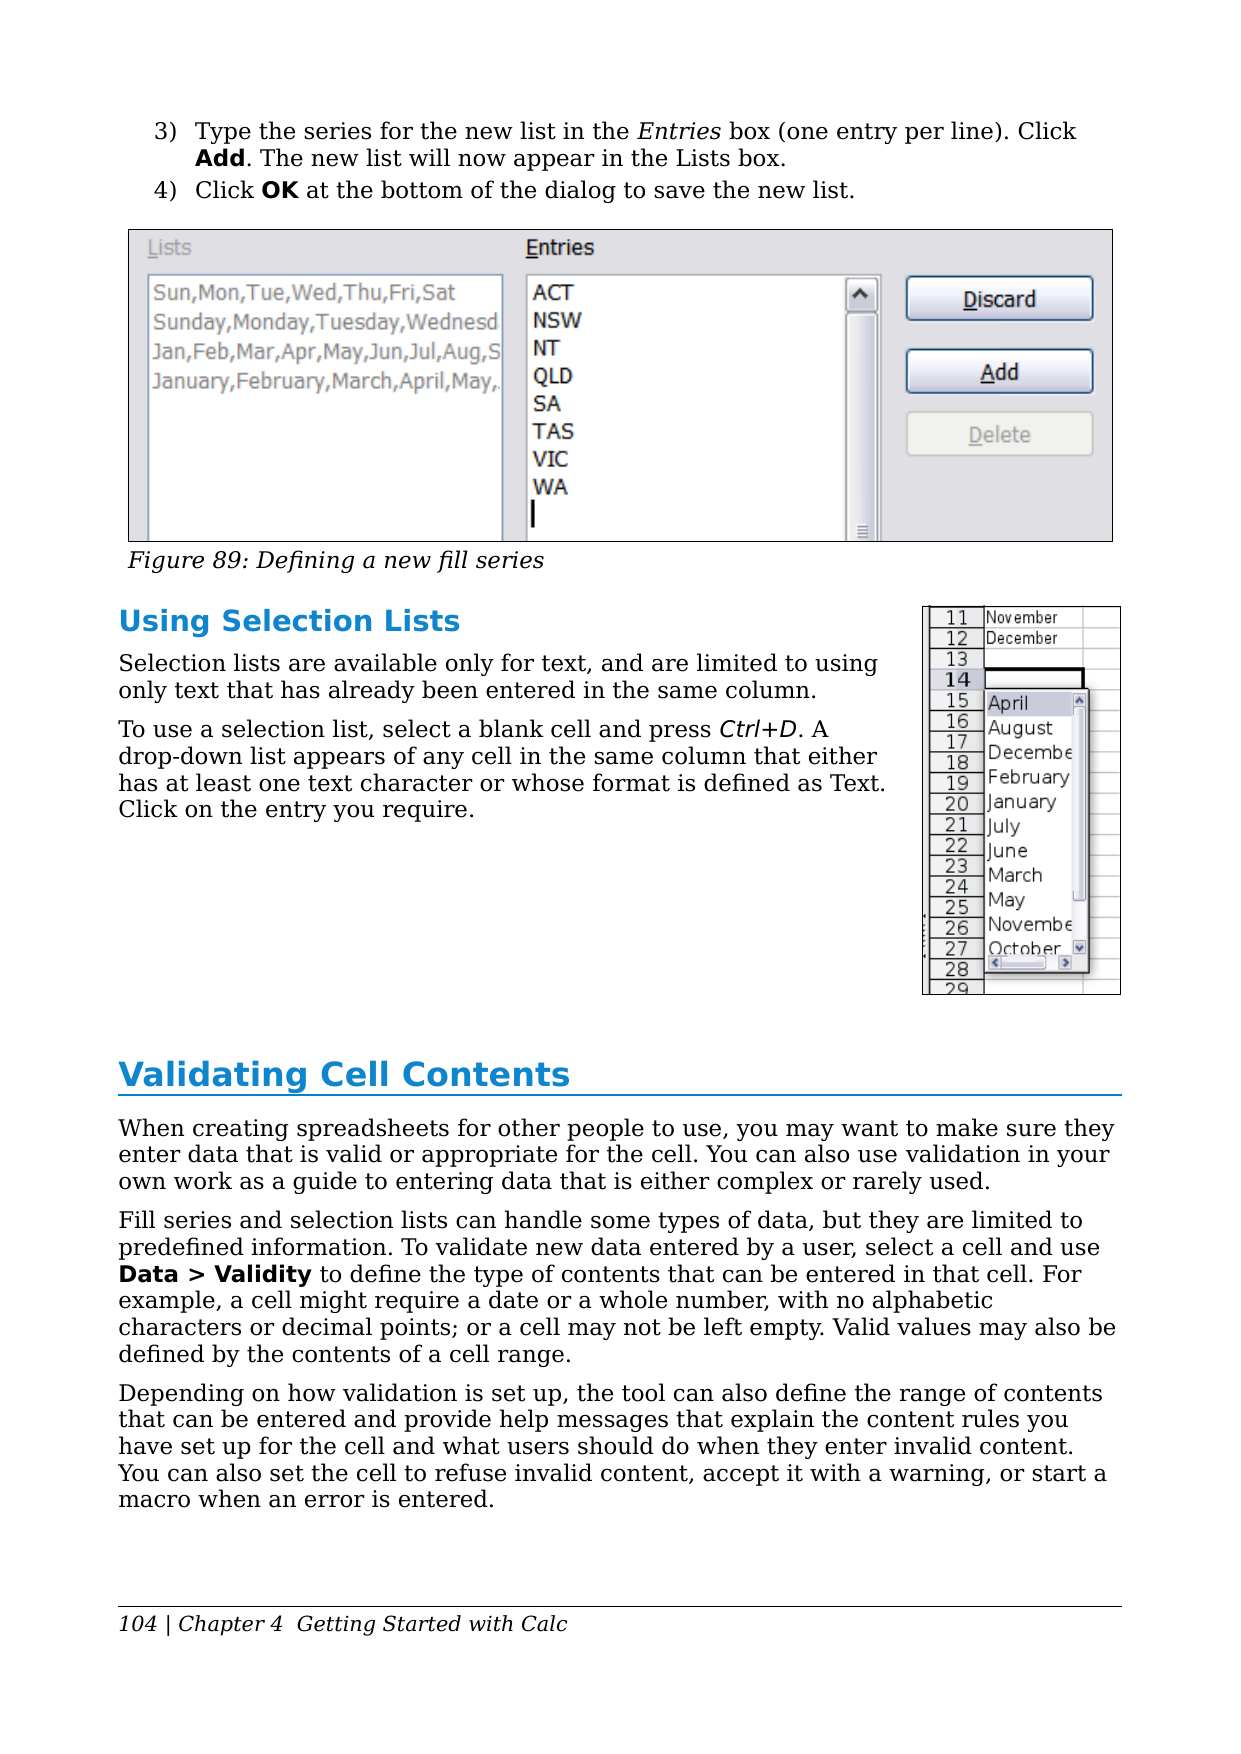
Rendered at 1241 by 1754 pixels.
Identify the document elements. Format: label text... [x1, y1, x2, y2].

text Figure 89: Defining a new fill series [128, 548, 1112, 574]
picture [923, 607, 1120, 994]
text To use a selection list, select a blank cell and press Ctrl+D. A drop-down list appears of any cell in the same column that either has at least one text character or whose format is defined as Text. Click on the entry you require. [118, 716, 922, 823]
text Selection lists are available only for text, and are limited to using only text that has already been entered in the same column. [118, 651, 922, 704]
text When creating spreadsheets for other people to use, you may want to make sure they enter data that is valid or appropriate for the cell. You can also use validation in your own work as a guide to entering data that is either complex or rarely used. [118, 1115, 1122, 1195]
text Depending on how validation is set up, the tool can also define the range of contents that can be entered and provide help messages that explain the content rules you have set up for the cell and what users should do when they enter invalid content. You can also set the cell to refuse invalid content, accept it with a warning, or start a macro when an error is entered. [118, 1380, 1122, 1513]
list Click OK at the bottom of the dialog to save the new list. [177, 178, 1122, 204]
picture [129, 230, 1112, 541]
subtitle Validating Cell Contents [118, 1055, 1122, 1094]
subtitle Using Selection Lists [118, 604, 1122, 638]
text Fill series and selection lists can handle some types of data, but they are limited to predefined information. To validate new data entered by a user, select a cell and use Data > Validity to define the type of contents that can be entered in that cell. For example, a cell might require a date or a whole number, with no alphabetic characters or decimal points; or a cell may not be left empty. Valid values may also be defined by the contents of a cell range. [118, 1207, 1122, 1367]
list Type the series for the new list in the Entries box (one entry per line). Click Add. The new list will now appear in the Lists box. [177, 118, 1122, 171]
